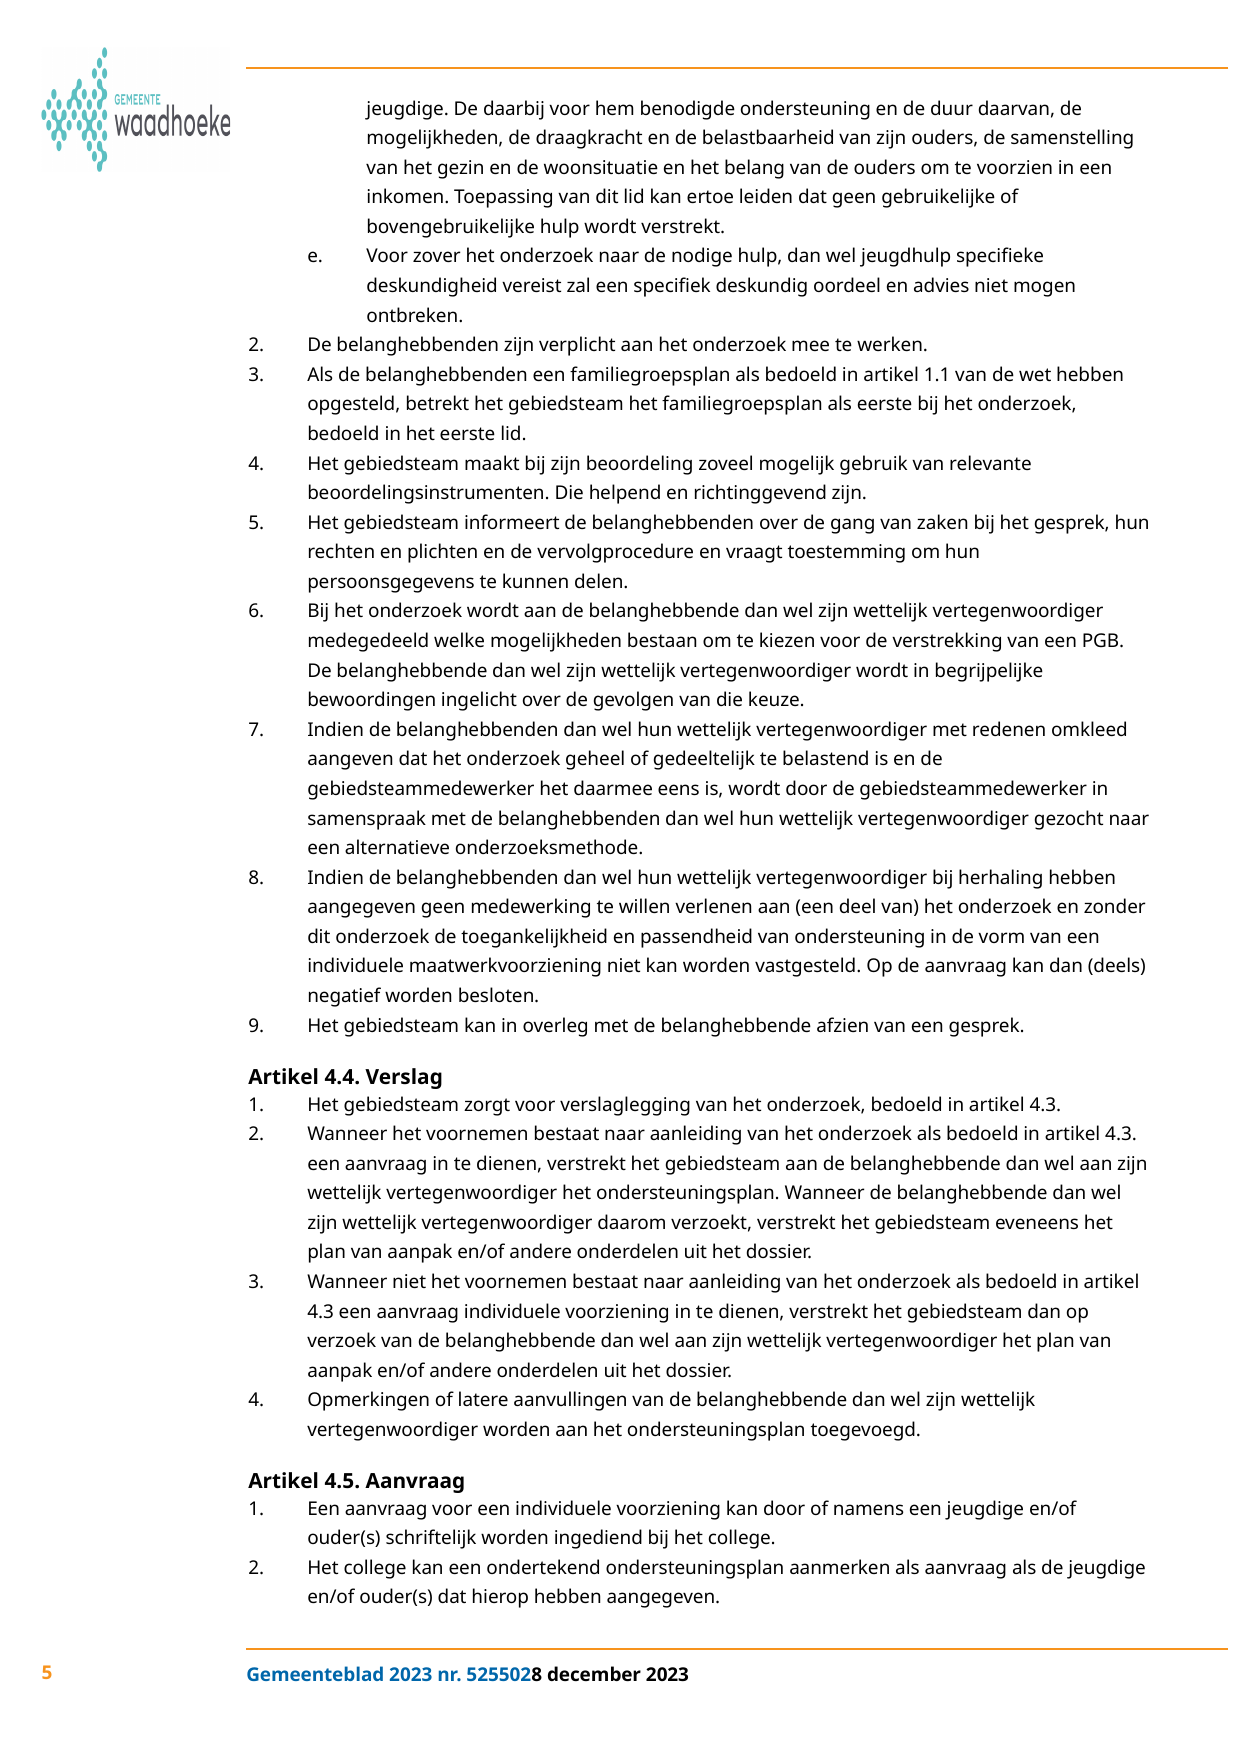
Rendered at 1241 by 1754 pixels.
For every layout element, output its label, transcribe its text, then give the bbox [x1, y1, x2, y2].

list Bij het onderzoek wordt aan de belanghebbende dan wel zijn wettelijk vertegenwoordiger medegedeeld welke mogelijkheden bestaan om te kiezen voor de verstrekking van een PGB. De belanghebbende dan wel zijn wettelijk vertegenwoordiger wordt in begrijpelijke bewoordingen ingelicht over de gevolgen van die keuze. [248, 598, 1152, 712]
list Voor zover het onderzoek naar de nodige hulp, dan wel jeugdhulp specifieke deskundigheid vereist zal een specifiek deskundig oordeel en advies niet mogen ontbreken. [307, 243, 1152, 328]
list Het gebiedsteam informeert de belanghebbenden over de gang van zaken bij het gesprek, hun rechten en plichten en de vervolgprocedure en vraagt toestemming om hun persoonsgegevens te kunnen delen. [248, 509, 1152, 594]
list Een aanvraag voor een individuele voorziening kan door of namens een jeugdige en/of ouder(s) schriftelijk worden ingediend bij het college. [248, 1495, 1152, 1550]
list Wanneer het voornemen bestaat naar aanleiding van het onderzoek als bedoeld in artikel 4.3. een aanvraag in te dienen, verstrekt het gebiedsteam aan de belanghebbende dan wel aan zijn wettelijk vertegenwoordiger het ondersteuningsplan. Wanneer de belanghebbende dan wel zijn wettelijk vertegenwoordiger daarom verzoekt, verstrekt het gebiedsteam eveneens het plan van aanpak en/of andere onderdelen uit het dossier. [248, 1120, 1152, 1264]
list Het gebiedsteam kan in overleg met de belanghebbende afzien van een gesprek. [248, 1012, 1152, 1038]
list Indien de belanghebbenden dan wel hun wettelijk vertegenwoordiger met redenen omkleed aangeven dat het onderzoek geheel of gedeeltelijk te belastend is en de gebiedsteammedewerker het daarmee eens is, wordt door de gebiedsteammedewerker in samenspraak met de belanghebbenden dan wel hun wettelijk vertegenwoordiger gezocht naar een alternatieve onderzoeksmethode. [248, 716, 1152, 860]
list Het gebiedsteam zorgt voor verslaglegging van het onderzoek, bedoeld in artikel 4.3. [248, 1091, 1152, 1116]
text Artikel 4.5. Aanvraag [248, 1467, 1152, 1495]
list jeugdige. De daarbij voor hem benodigde ondersteuning en de duur daarvan, de mogelijkheden, de draagkracht en de belastbaarheid van zijn ouders, de samenstelling van het gezin en de woonsituatie en het belang van de ouders om te voorzien in een inkomen. Toepassing van dit lid kan ertoe leiden dat geen gebruikelijke of bovengebruikelijke hulp wordt verstrekt. [307, 95, 1152, 239]
list Het college kan een ondertekend ondersteuningsplan aanmerken als aanvraag als de jeugdige en/of ouder(s) dat hierop hebben aangegeven. [248, 1554, 1152, 1609]
list Het gebiedsteam maakt bij zijn beoordeling zoveel mogelijk gebruik van relevante beoordelingsinstrumenten. Die helpend en richtinggevend zijn. [248, 450, 1152, 505]
picture [41, 47, 231, 172]
text Artikel 4.4. Verslag [248, 1062, 1152, 1091]
list Wanneer niet het voornemen bestaat naar aanleiding van het onderzoek als bedoeld in artikel 4.3 een aanvraag individuele voorziening in te dienen, verstrekt het gebiedsteam dan op verzoek van de belanghebbende dan wel aan zijn wettelijk vertegenwoordiger het plan van aanpak en/of andere onderdelen uit het dossier. [248, 1268, 1152, 1383]
list Opmerkingen of latere aanvullingen van de belanghebbende dan wel zijn wettelijk vertegenwoordiger worden aan het ondersteuningsplan toegevoegd. [248, 1387, 1152, 1442]
list De belanghebbenden zijn verplicht aan het onderzoek mee te werken. [248, 331, 1152, 357]
list Indien de belanghebbenden dan wel hun wettelijk vertegenwoordiger bij herhaling hebben aangegeven geen medewerking te willen verlenen aan (een deel van) het onderzoek en zonder dit onderzoek de toegankelijkheid en passendheid van ondersteuning in de vorm van een individuele maatwerkvoorziening niet kan worden vastgesteld. Op de aanvraag kan dan (deels) negatief worden besloten. [248, 864, 1152, 1008]
list Als de belanghebbenden een familiegroepsplan als bedoeld in artikel 1.1 van de wet hebben opgesteld, betrekt het gebiedsteam het familiegroepsplan als eerste bij het onderzoek, bedoeld in het eerste lid. [248, 361, 1152, 446]
